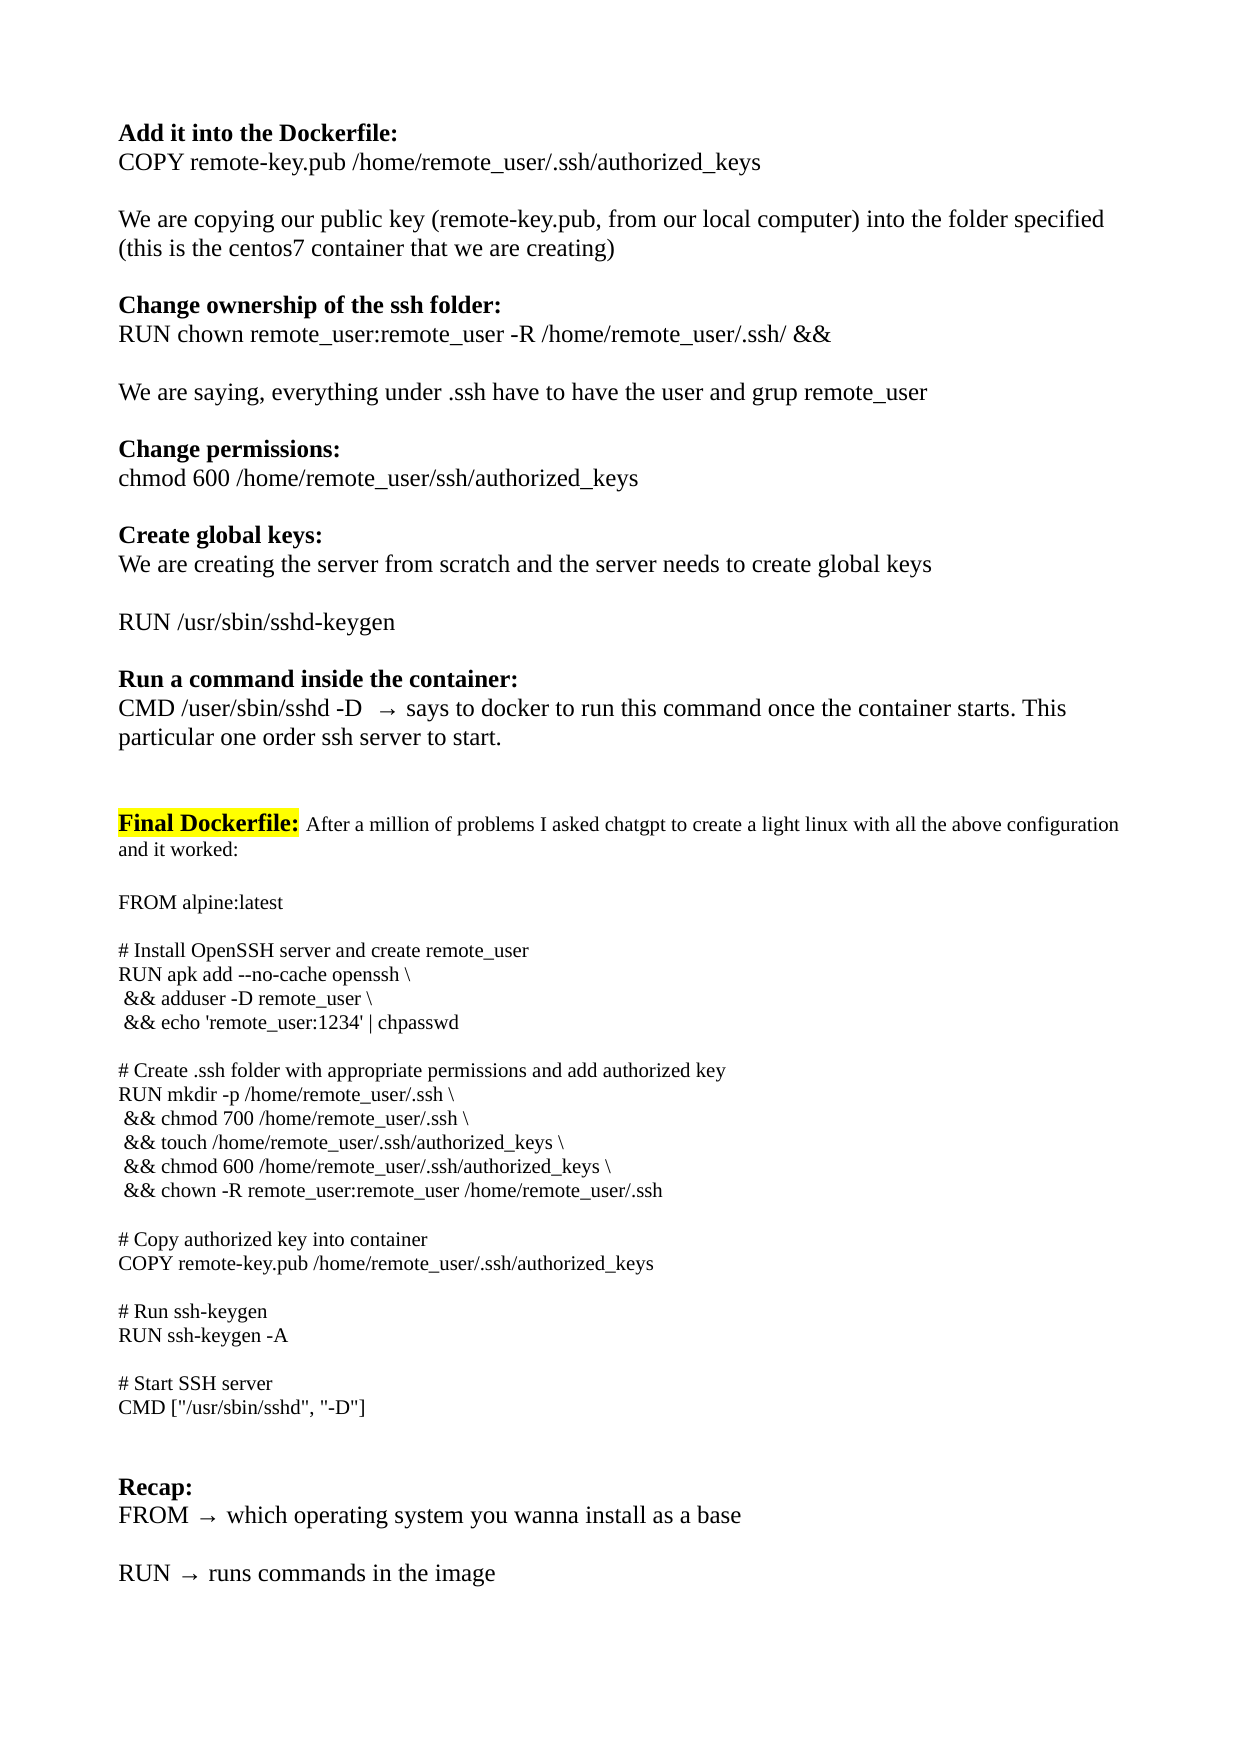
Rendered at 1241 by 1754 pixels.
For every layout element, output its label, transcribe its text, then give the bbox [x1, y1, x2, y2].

text && chown -R remote_user:remote_user /home/remote_user/.ssh [118, 1178, 1122, 1202]
text Run a command inside the container: [118, 664, 1122, 693]
text && touch /home/remote_user/.ssh/authorized_keys \ [118, 1130, 1122, 1154]
text # Copy authorized key into container [118, 1227, 1122, 1251]
text We are copying our public key (remote-key.pub, from our local computer) into the folder specified (this is the centos7 container that we are creating) [118, 204, 1122, 262]
text RUN ssh-keygen -A [118, 1323, 1122, 1347]
text CMD /user/sbin/sshd -D → says to docker to run this command once the container starts. This particular one order ssh server to start. [118, 693, 1122, 751]
text # Install OpenSSH server and create remote_user [118, 938, 1122, 962]
text Final Dockerfile: After a million of problems I asked chatgpt to create a light linux with all the above configuration and it worked: [118, 808, 1122, 861]
text FROM → which operating system you wanna install as a base [118, 1501, 1122, 1529]
text Create global keys: [118, 521, 1122, 549]
text && echo 'remote_user:1234' | chpasswd [118, 1010, 1122, 1034]
text # Create .ssh folder with appropriate permissions and add authorized key [118, 1058, 1122, 1082]
text RUN chown remote_user:remote_user -R /home/remote_user/.ssh/ && [118, 319, 1122, 348]
text RUN /usr/sbin/sshd-keygen [118, 607, 1122, 636]
text CMD ["/usr/sbin/sshd", "-D"] [118, 1395, 1122, 1419]
text Recap: [118, 1472, 1122, 1501]
text COPY remote-key.pub /home/remote_user/.ssh/authorized_keys [118, 147, 1122, 176]
text RUN mkdir -p /home/remote_user/.ssh \ [118, 1082, 1122, 1106]
text Add it into the Dockerfile: [118, 118, 1122, 147]
text Change ownership of the ssh folder: [118, 291, 1122, 319]
text && chmod 700 /home/remote_user/.ssh \ [118, 1106, 1122, 1130]
text We are saying, everything under .ssh have to have the user and grup remote_user [118, 377, 1122, 406]
text FROM alpine:latest [118, 890, 1122, 914]
text We are creating the server from scratch and the server needs to create global keys [118, 549, 1122, 578]
text && adduser -D remote_user \ [118, 986, 1122, 1010]
text # Start SSH server [118, 1371, 1122, 1395]
text COPY remote-key.pub /home/remote_user/.ssh/authorized_keys [118, 1251, 1122, 1275]
text chmod 600 /home/remote_user/ssh/authorized_keys [118, 463, 1122, 492]
text RUN apk add --no-cache openssh \ [118, 962, 1122, 986]
text && chmod 600 /home/remote_user/.ssh/authorized_keys \ [118, 1154, 1122, 1178]
text # Run ssh-keygen [118, 1299, 1122, 1323]
text Change permissions: [118, 434, 1122, 463]
text RUN → runs commands in the image [118, 1558, 1122, 1587]
